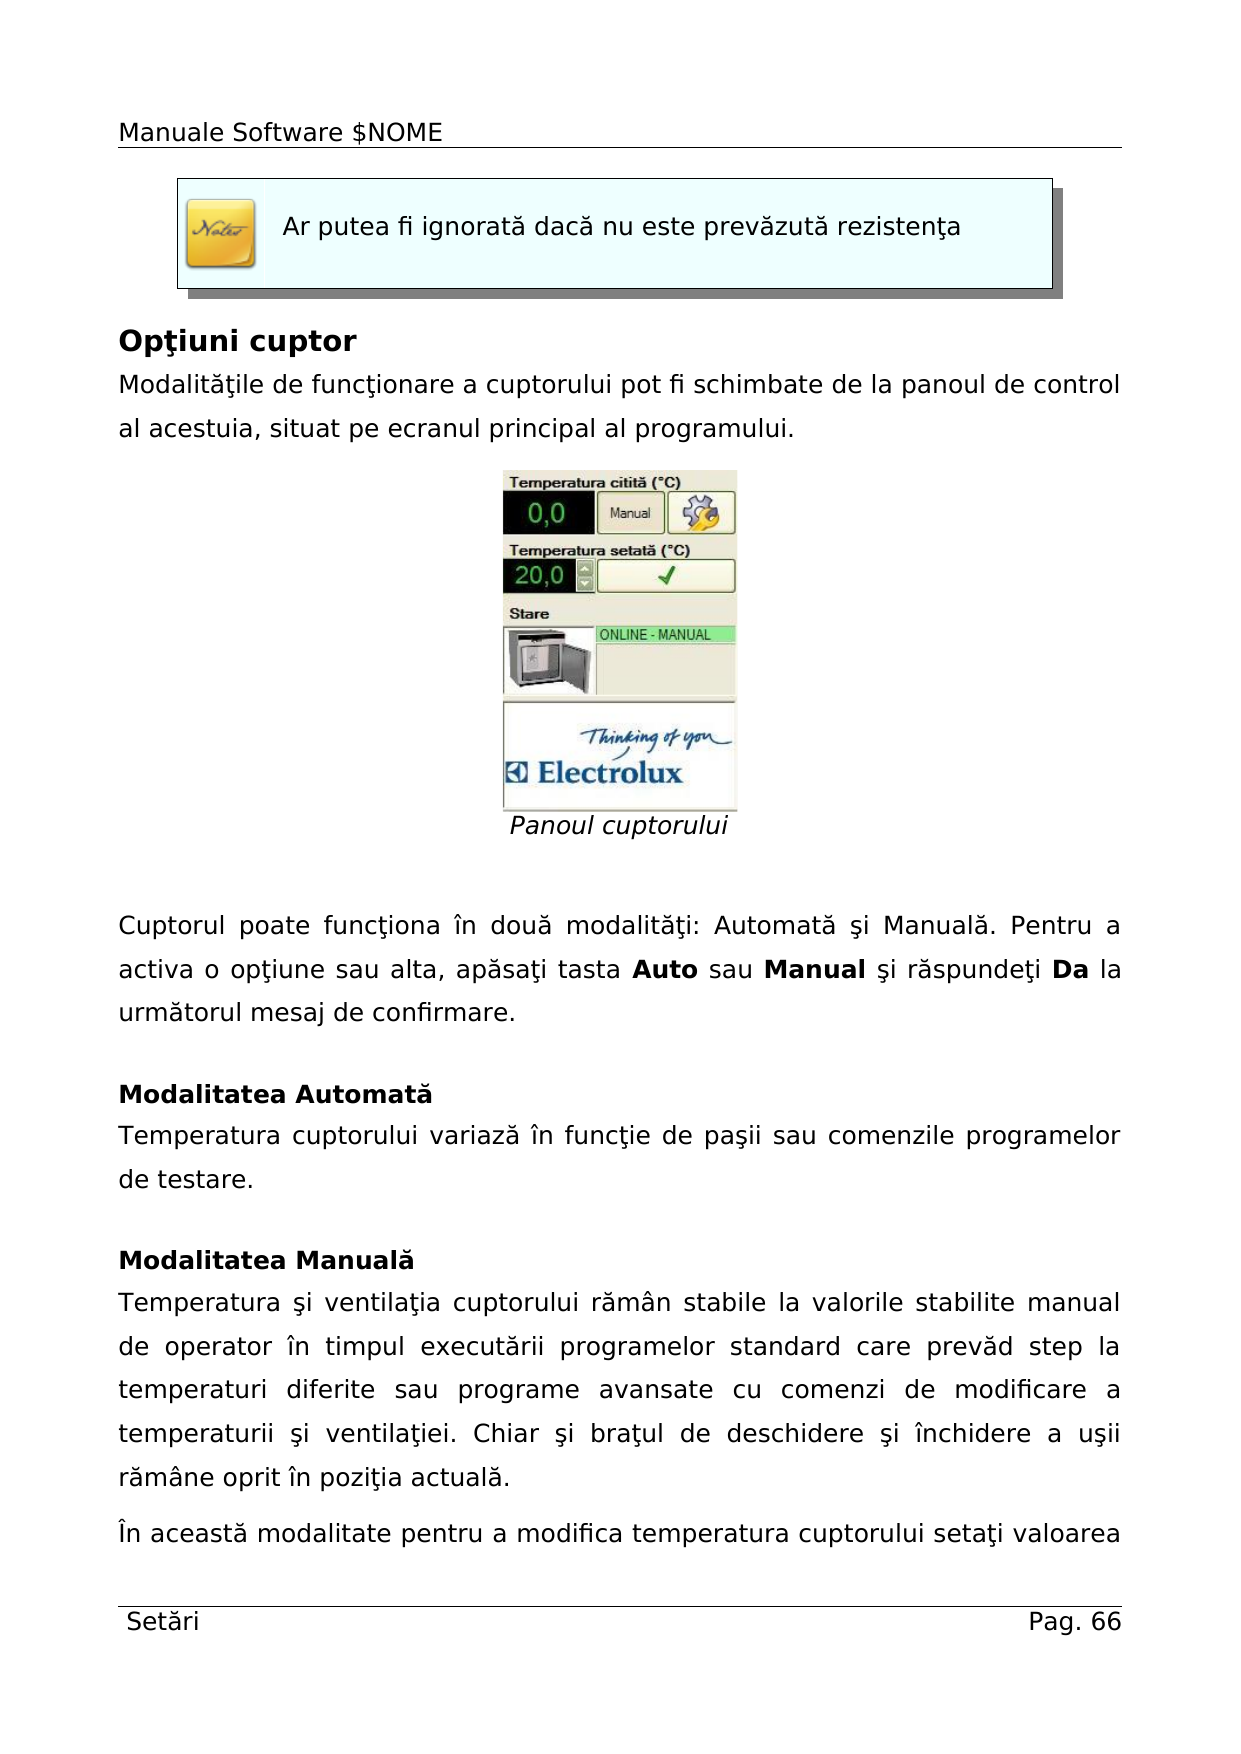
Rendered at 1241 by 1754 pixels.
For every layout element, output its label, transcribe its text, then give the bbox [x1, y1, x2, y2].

subtitle Modalitatea Manuală [118, 1247, 1122, 1276]
table_header Ar putea fi ignorată dacă nu este prevăzută rezistenţa [265, 179, 1052, 288]
text Modalităţile de funcţionare a cuptorului pot fi schimbate de la panoul de control al acestuia, situat pe ecranul principal al programului. [118, 371, 1122, 443]
text În această modalitate pentru a modifica temperatura cuptorului setaţi valoarea [118, 1519, 1122, 1549]
text Panoul cuptorului [503, 812, 737, 840]
subtitle Modalitatea Automată [118, 1080, 1122, 1109]
text Temperatura cuptorului variază în funcţie de paşii sau comenzile programelor de testare. [118, 1122, 1122, 1194]
text Temperatura şi ventilaţia cuptorului rămân stabile la valorile stabilite manual de operator în timpul executării programelor standard care prevăd step la temperaturi diferite sau programe avansate cu comenzi de modificare a temperaturii şi ventilaţiei. Chiar şi braţul de deschidere şi închidere a uşii rămâne oprit în poziţia actuală. [118, 1288, 1122, 1492]
text Cuptorul poate funcţiona în două modalităţi: Automată şi Manuală. Pentru a activa o opţiune sau alta, apăsaţi tasta Auto sau Manual şi răspundeţi Da la următorul mesaj de confirmare. [118, 911, 1122, 1028]
picture [183, 195, 259, 271]
subtitle Opţiuni cuptor [118, 324, 1122, 358]
table_header [178, 179, 264, 288]
picture [502, 470, 738, 812]
